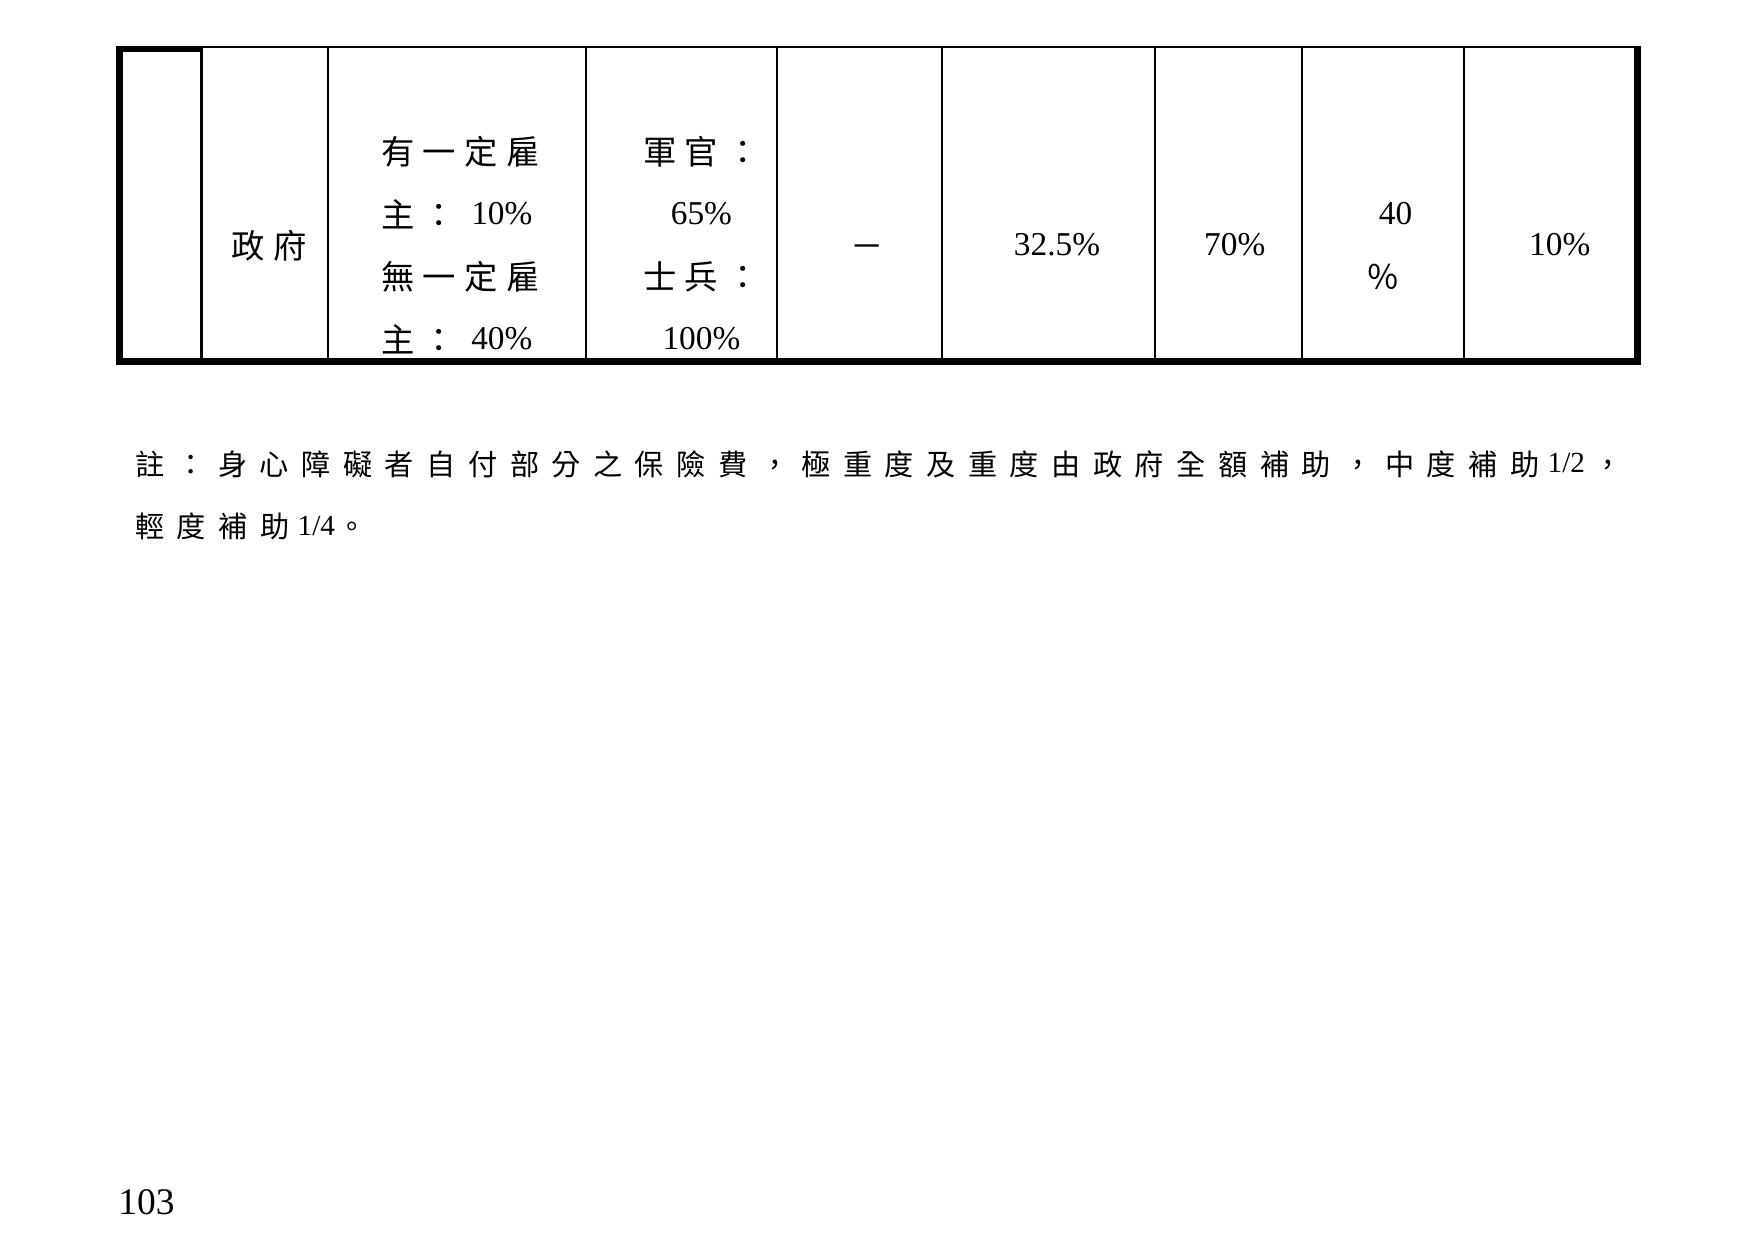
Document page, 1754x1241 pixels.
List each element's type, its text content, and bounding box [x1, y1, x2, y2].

text 註：身心障礙者自付部分之保險費，極重度及重度由政府全額補助，中度補助1/2，輕度補助1/4。 [128, 421, 1628, 546]
table_cell 軍官： 65% 士兵：100% [587, 48, 776, 358]
table_cell 有一定雇主：10% 無一定雇主：40% [329, 48, 585, 358]
table_cell 40％ [1303, 48, 1463, 358]
table_cell － [778, 48, 941, 358]
table_cell [123, 52, 200, 358]
table_cell 32.5% [943, 48, 1154, 358]
table_cell 70% [1156, 48, 1301, 358]
table_cell 10% [1465, 48, 1634, 358]
table_cell 政府 [203, 48, 327, 358]
